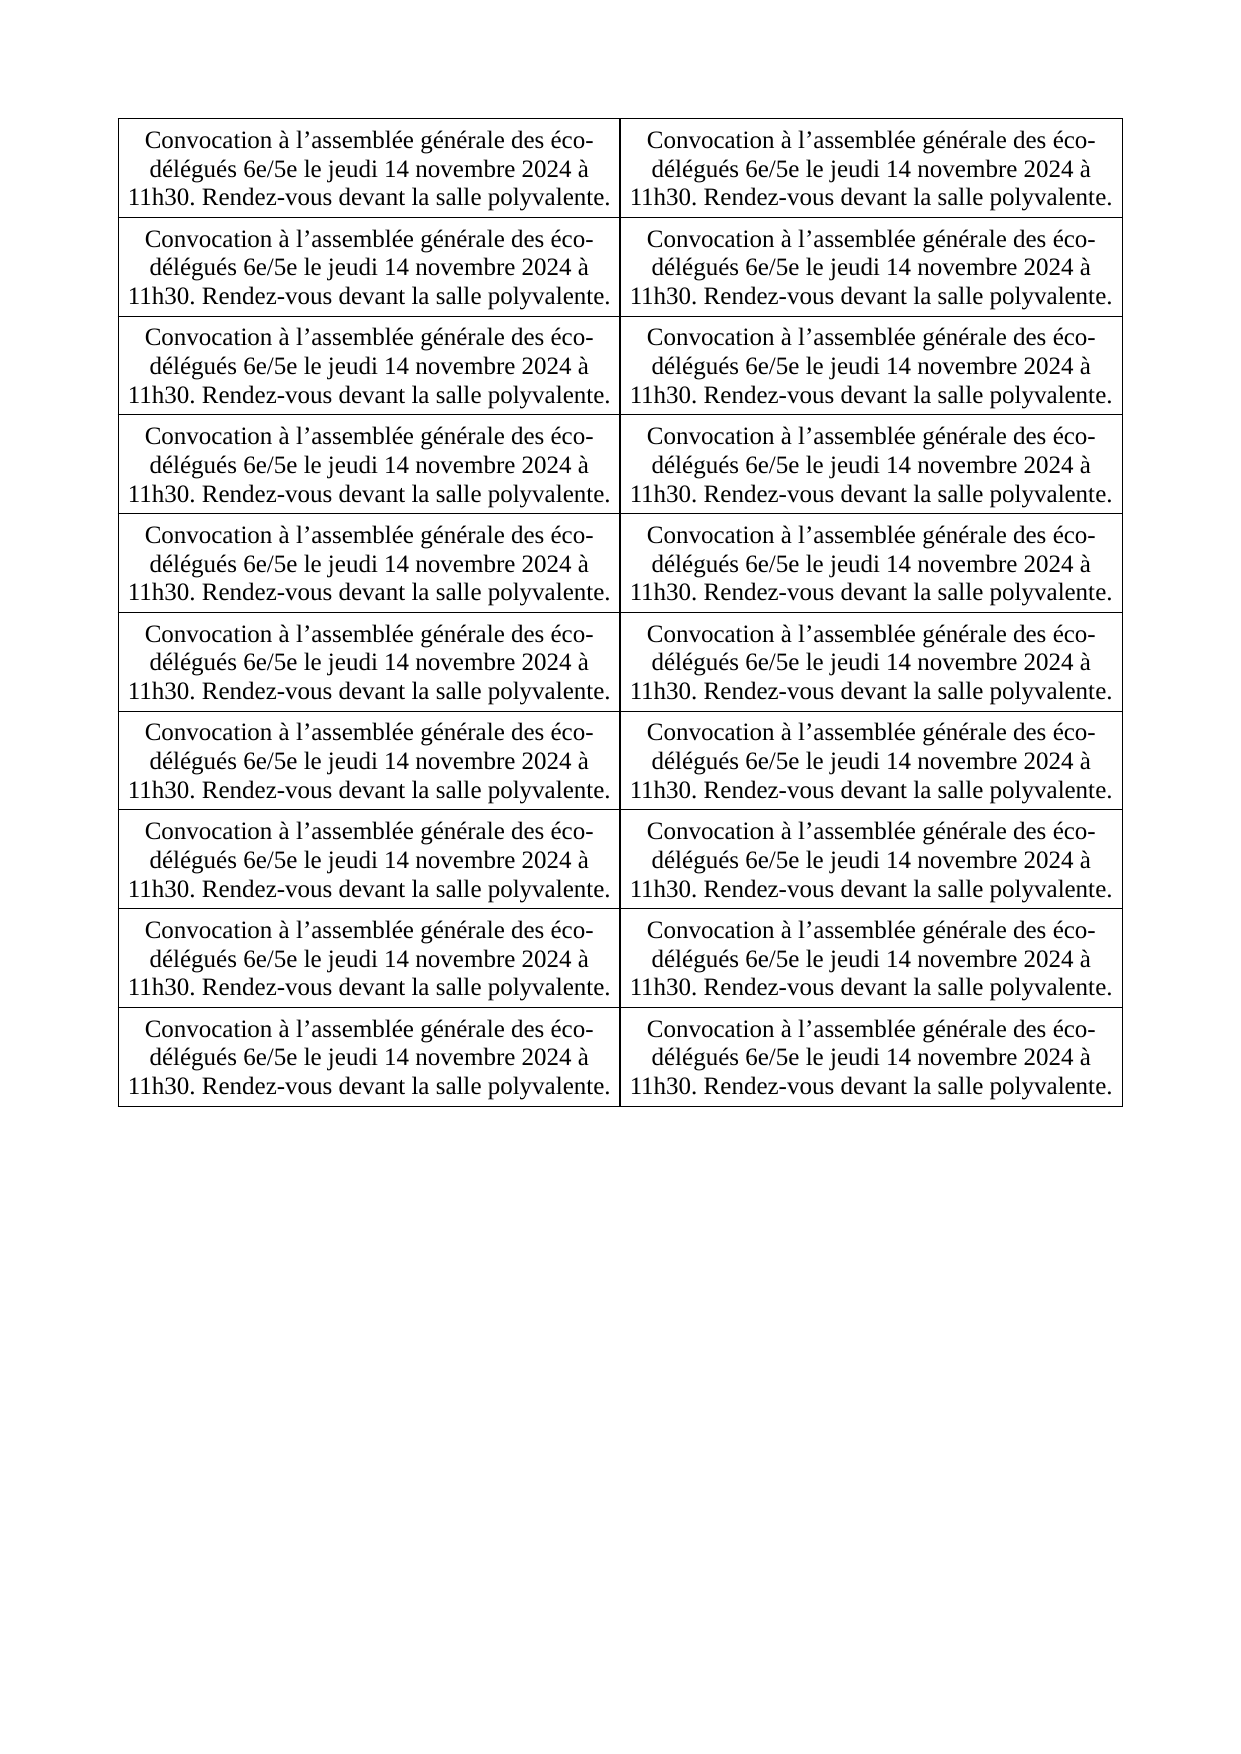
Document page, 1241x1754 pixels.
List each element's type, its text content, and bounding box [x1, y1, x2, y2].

table_cell Convocation à l’assemblée générale des éco-délégués 6e/5e le jeudi 14 novembre 2024 à 11h30. Rendez-vous devant la salle polyvalente. [621, 1008, 1122, 1106]
table_cell Convocation à l’assemblée générale des éco-délégués 6e/5e le jeudi 14 novembre 2024 à 11h30. Rendez-vous devant la salle polyvalente. [621, 613, 1122, 711]
table_cell Convocation à l’assemblée générale des éco-délégués 6e/5e le jeudi 14 novembre 2024 à 11h30. Rendez-vous devant la salle polyvalente. [621, 712, 1122, 809]
table_cell Convocation à l’assemblée générale des éco-délégués 6e/5e le jeudi 14 novembre 2024 à 11h30. Rendez-vous devant la salle polyvalente. [119, 415, 619, 513]
table_cell Convocation à l’assemblée générale des éco-délégués 6e/5e le jeudi 14 novembre 2024 à 11h30. Rendez-vous devant la salle polyvalente. [621, 514, 1122, 612]
table_cell Convocation à l’assemblée générale des éco-délégués 6e/5e le jeudi 14 novembre 2024 à 11h30. Rendez-vous devant la salle polyvalente. [119, 810, 619, 908]
table_cell Convocation à l’assemblée générale des éco-délégués 6e/5e le jeudi 14 novembre 2024 à 11h30. Rendez-vous devant la salle polyvalente. [119, 909, 619, 1007]
table_cell Convocation à l’assemblée générale des éco-délégués 6e/5e le jeudi 14 novembre 2024 à 11h30. Rendez-vous devant la salle polyvalente. [621, 909, 1122, 1007]
table_header Convocation à l’assemblée générale des éco-délégués 6e/5e le jeudi 14 novembre 2024 à 11h30. Rendez-vous devant la salle polyvalente. [621, 119, 1122, 217]
table_cell Convocation à l’assemblée générale des éco-délégués 6e/5e le jeudi 14 novembre 2024 à 11h30. Rendez-vous devant la salle polyvalente. [621, 415, 1122, 513]
table_cell Convocation à l’assemblée générale des éco-délégués 6e/5e le jeudi 14 novembre 2024 à 11h30. Rendez-vous devant la salle polyvalente. [621, 317, 1122, 414]
table_cell Convocation à l’assemblée générale des éco-délégués 6e/5e le jeudi 14 novembre 2024 à 11h30. Rendez-vous devant la salle polyvalente. [119, 317, 619, 414]
table_cell Convocation à l’assemblée générale des éco-délégués 6e/5e le jeudi 14 novembre 2024 à 11h30. Rendez-vous devant la salle polyvalente. [621, 218, 1122, 316]
table_cell Convocation à l’assemblée générale des éco-délégués 6e/5e le jeudi 14 novembre 2024 à 11h30. Rendez-vous devant la salle polyvalente. [119, 514, 619, 612]
table_header Convocation à l’assemblée générale des éco-délégués 6e/5e le jeudi 14 novembre 2024 à 11h30. Rendez-vous devant la salle polyvalente. [119, 119, 619, 217]
table_cell Convocation à l’assemblée générale des éco-délégués 6e/5e le jeudi 14 novembre 2024 à 11h30. Rendez-vous devant la salle polyvalente. [119, 218, 619, 316]
table_cell Convocation à l’assemblée générale des éco-délégués 6e/5e le jeudi 14 novembre 2024 à 11h30. Rendez-vous devant la salle polyvalente. [119, 1008, 619, 1106]
table_cell Convocation à l’assemblée générale des éco-délégués 6e/5e le jeudi 14 novembre 2024 à 11h30. Rendez-vous devant la salle polyvalente. [621, 810, 1122, 908]
table_cell Convocation à l’assemblée générale des éco-délégués 6e/5e le jeudi 14 novembre 2024 à 11h30. Rendez-vous devant la salle polyvalente. [119, 712, 619, 809]
table_cell Convocation à l’assemblée générale des éco-délégués 6e/5e le jeudi 14 novembre 2024 à 11h30. Rendez-vous devant la salle polyvalente. [119, 613, 619, 711]
